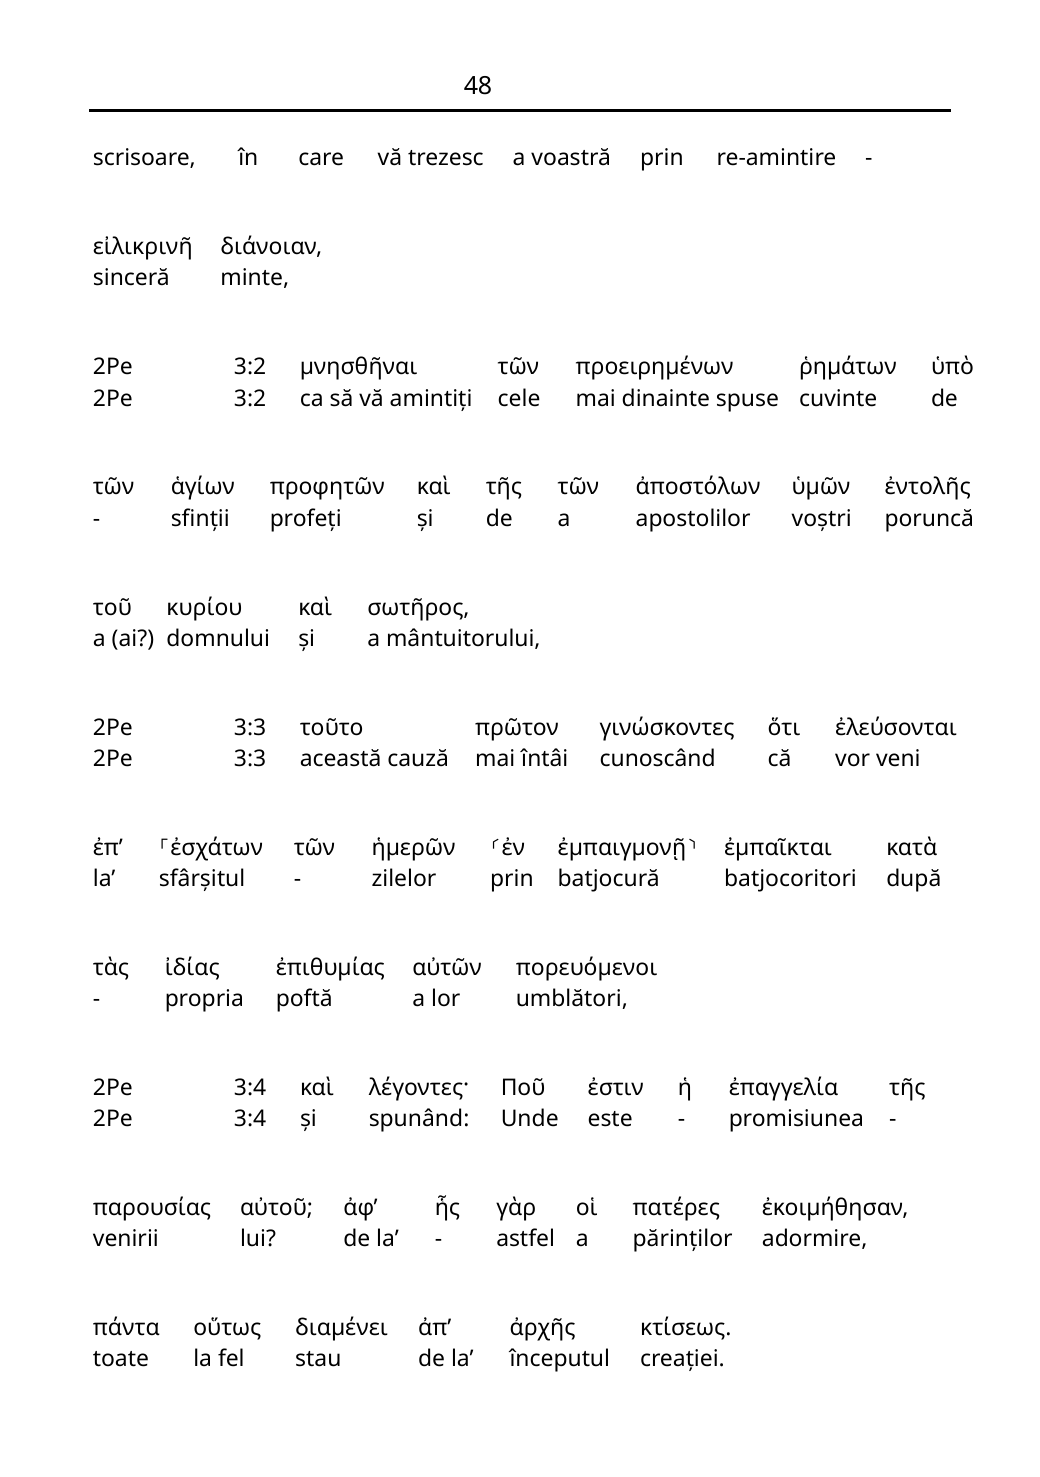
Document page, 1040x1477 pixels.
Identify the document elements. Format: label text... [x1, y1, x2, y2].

table_header [413, 439, 481, 470]
table_header [166, 439, 265, 470]
table_cell după [882, 862, 970, 893]
table_cell - [674, 1102, 724, 1133]
table_header [89, 439, 166, 470]
table_cell cele [493, 381, 571, 413]
table_cell προειρημένων [571, 350, 795, 381]
table_cell 2Pe [89, 350, 229, 381]
table_cell zilelor [367, 862, 486, 893]
table_cell începutul [505, 1342, 636, 1373]
table_cell poftă [271, 982, 408, 1013]
table_cell πορευόμενοι [511, 951, 681, 982]
table_cell mai dinainte spuse [571, 381, 795, 413]
table_header [294, 559, 363, 590]
table_cell αὐτοῦ; [236, 1191, 339, 1222]
table_cell și [294, 622, 363, 653]
table_cell vor veni [831, 742, 981, 773]
table_cell poruncă [880, 502, 998, 533]
table_cell - [89, 502, 166, 533]
table_header [189, 1280, 291, 1311]
table_cell de la’ [414, 1342, 505, 1373]
table_cell τῆς [885, 1071, 957, 1102]
table_cell părinților [628, 1222, 757, 1253]
table_cell cuvinte [795, 381, 927, 413]
table_cell ὅτι [763, 711, 831, 742]
table_cell ῥημάτων [795, 350, 927, 381]
table_header [339, 1160, 430, 1191]
table_cell εἰλικρινῆ [89, 230, 216, 261]
table_cell αὐτῶν [408, 951, 511, 982]
table_header [724, 1040, 885, 1071]
table_cell - [861, 141, 934, 172]
table_header [89, 1280, 189, 1311]
table_cell οἱ [571, 1191, 628, 1222]
table_cell de [927, 381, 1003, 413]
table_cell la fel [189, 1342, 291, 1373]
table_cell ⸂ἐν [486, 831, 553, 862]
table_header [493, 319, 571, 350]
table_header [160, 920, 271, 951]
table_header [795, 319, 927, 350]
table_cell apostolilor [631, 502, 787, 533]
table_header [583, 1040, 673, 1071]
table_cell διάνοιαν, [216, 230, 348, 261]
table_cell ca să vă amintiți [295, 381, 493, 413]
table_cell ἀρχῆς [505, 1311, 636, 1342]
table_header [89, 559, 162, 590]
table_cell 2Pe [89, 1102, 229, 1133]
table_cell sfinții [166, 502, 265, 533]
table_cell de la’ [339, 1222, 430, 1253]
table_header [296, 1040, 364, 1071]
table_cell scrisoare, [89, 141, 234, 172]
table_header [787, 439, 880, 470]
table_header [89, 799, 154, 831]
table_cell κατὰ [882, 831, 970, 862]
table_header [89, 1040, 229, 1071]
table_cell voștri [787, 502, 880, 533]
table_header [481, 439, 553, 470]
table_cell τῆς [481, 470, 553, 502]
table_cell ἀποστόλων [631, 470, 787, 502]
table_header [265, 439, 412, 470]
table_header [636, 1280, 758, 1311]
table_header [885, 1040, 957, 1071]
table_cell adormire, [758, 1222, 934, 1253]
table_cell καὶ [294, 590, 363, 622]
table_cell 2Pe [89, 1071, 229, 1102]
table_cell τοῦ [89, 590, 162, 622]
table_header [430, 1160, 492, 1191]
table_cell a [553, 502, 631, 533]
table_cell și [413, 502, 481, 533]
table_header [511, 920, 681, 951]
table_cell - [290, 862, 367, 893]
table_cell γὰρ [492, 1191, 571, 1222]
table_cell ἐπ’ [89, 831, 154, 862]
table_cell a mântuitorului, [363, 622, 556, 653]
table_cell este [583, 1102, 673, 1133]
table_cell 2Pe [89, 711, 229, 742]
table_cell ἐλεύσονται [831, 711, 981, 742]
table_cell prin [486, 862, 553, 893]
table_cell vă trezesc [373, 141, 508, 172]
table_cell la’ [89, 862, 154, 893]
table_cell μνησθῆναι [295, 350, 493, 381]
table_header [295, 319, 493, 350]
table_cell ⸀ἐσχάτων [155, 831, 289, 862]
table_header [155, 799, 289, 831]
table_cell ἧς [430, 1191, 492, 1222]
table_cell sfârșitul [155, 862, 289, 893]
table_cell 3:2 [230, 350, 295, 381]
table_cell καὶ [296, 1071, 364, 1102]
table_cell - [430, 1222, 492, 1253]
table_cell ἰδίας [160, 951, 271, 982]
table_header [880, 439, 998, 470]
table_header [89, 1160, 236, 1191]
table_cell batjocoritori [720, 862, 882, 893]
table_cell πρῶτον [471, 711, 595, 742]
table_cell a lor [408, 982, 511, 1013]
table_header [89, 199, 216, 230]
table_header [363, 559, 556, 590]
table_cell de [481, 502, 553, 533]
table_header [230, 679, 295, 711]
table_header [882, 799, 970, 831]
table_cell ἐπαγγελία [724, 1071, 885, 1102]
table_cell κυρίου [162, 590, 294, 622]
table_cell ἐμπαιγμονῇ⸃ [553, 831, 720, 862]
table_cell stau [291, 1342, 414, 1373]
table_header [216, 199, 348, 230]
table_cell în [234, 141, 294, 172]
table_cell sinceră [89, 261, 216, 293]
table_cell τῶν [290, 831, 367, 862]
table_header [471, 679, 595, 711]
table_cell astfel [492, 1222, 571, 1253]
table_cell prin [636, 141, 712, 172]
table_cell λέγοντες· [364, 1071, 496, 1102]
table_cell promisiunea [724, 1102, 885, 1133]
table_header [758, 1160, 934, 1191]
table_cell Unde [496, 1102, 583, 1133]
table_cell παρουσίας [89, 1191, 236, 1222]
table_header [367, 799, 486, 831]
table_header [496, 1040, 583, 1071]
table_cell profeți [265, 502, 412, 533]
table_cell τῶν [89, 470, 166, 502]
table_cell καὶ [413, 470, 481, 502]
table_cell 3:4 [230, 1071, 296, 1102]
table_header [295, 679, 471, 711]
table_cell a voastră [508, 141, 636, 172]
table_cell cunoscând [595, 742, 763, 773]
table_cell Ποῦ [496, 1071, 583, 1102]
table_cell minte, [216, 261, 348, 293]
table_header [571, 319, 795, 350]
table_cell γινώσκοντες [595, 711, 763, 742]
table_cell 3:4 [230, 1102, 296, 1133]
table_header [364, 1040, 496, 1071]
table_header [631, 439, 787, 470]
table_header [553, 799, 720, 831]
table_cell propria [160, 982, 271, 1013]
table_header [162, 559, 294, 590]
table_cell domnului [162, 622, 294, 653]
table_header [763, 679, 831, 711]
table_header [553, 439, 631, 470]
table_cell ἡμερῶν [367, 831, 486, 862]
table_header [408, 920, 511, 951]
table_cell τοῦτο [295, 711, 471, 742]
table_cell 3:3 [230, 742, 295, 773]
table_cell τῶν [553, 470, 631, 502]
table_header [927, 319, 1003, 350]
table_cell ἀφ’ [339, 1191, 430, 1222]
table_cell mai întâi [471, 742, 595, 773]
table_header [571, 1160, 628, 1191]
table_cell lui? [236, 1222, 339, 1253]
table_cell τὰς [89, 951, 160, 982]
table_cell care [294, 141, 373, 172]
table_cell a (ai?) [89, 622, 162, 653]
table_header [492, 1160, 571, 1191]
table_cell și [296, 1102, 364, 1133]
table_cell 2Pe [89, 381, 229, 413]
table_cell batjocură [553, 862, 720, 893]
table_cell toate [89, 1342, 189, 1373]
table_cell venirii [89, 1222, 236, 1253]
table_header [230, 1040, 296, 1071]
table_cell - [89, 982, 160, 1013]
table_cell οὕτως [189, 1311, 291, 1342]
table_cell această cauză [295, 742, 471, 773]
table_cell 3:3 [230, 711, 295, 742]
table_header [595, 679, 763, 711]
table_header [831, 679, 981, 711]
table_cell a [571, 1222, 628, 1253]
table_cell - [885, 1102, 957, 1133]
table_header [236, 1160, 339, 1191]
table_cell 2Pe [89, 742, 229, 773]
table_cell ἐστιν [583, 1071, 673, 1102]
table_cell ἐπιθυμίας [271, 951, 408, 982]
table_cell τῶν [493, 350, 571, 381]
table_header [720, 799, 882, 831]
table_cell umblători, [511, 982, 681, 1013]
table_cell ἁγίων [166, 470, 265, 502]
table_cell creației. [636, 1342, 758, 1373]
table_cell σωτῆρος, [363, 590, 556, 622]
table_header [291, 1280, 414, 1311]
table_cell ἐκοιμήθησαν, [758, 1191, 934, 1222]
table_header [628, 1160, 757, 1191]
table_cell spunând: [364, 1102, 496, 1133]
table_header [89, 319, 229, 350]
table_header [414, 1280, 505, 1311]
table_cell că [763, 742, 831, 773]
table_cell ἀπ’ [414, 1311, 505, 1342]
table_header [271, 920, 408, 951]
table_cell ἐμπαῖκται [720, 831, 882, 862]
table_header [230, 319, 295, 350]
table_header [505, 1280, 636, 1311]
table_cell ὑμῶν [787, 470, 880, 502]
table_cell πάντα [89, 1311, 189, 1342]
table_cell πατέρες [628, 1191, 757, 1222]
table_cell re-amintire [712, 141, 861, 172]
table_header [89, 920, 160, 951]
table_header [486, 799, 553, 831]
table_cell ἐντολῆς [880, 470, 998, 502]
table_header [89, 679, 229, 711]
table_cell 3:2 [230, 381, 295, 413]
table_cell ἡ [674, 1071, 724, 1102]
table_cell ὑπὸ [927, 350, 1003, 381]
table_cell κτίσεως. [636, 1311, 758, 1342]
table_cell προφητῶν [265, 470, 412, 502]
table_cell διαμένει [291, 1311, 414, 1342]
table_header [674, 1040, 724, 1071]
table_header [290, 799, 367, 831]
